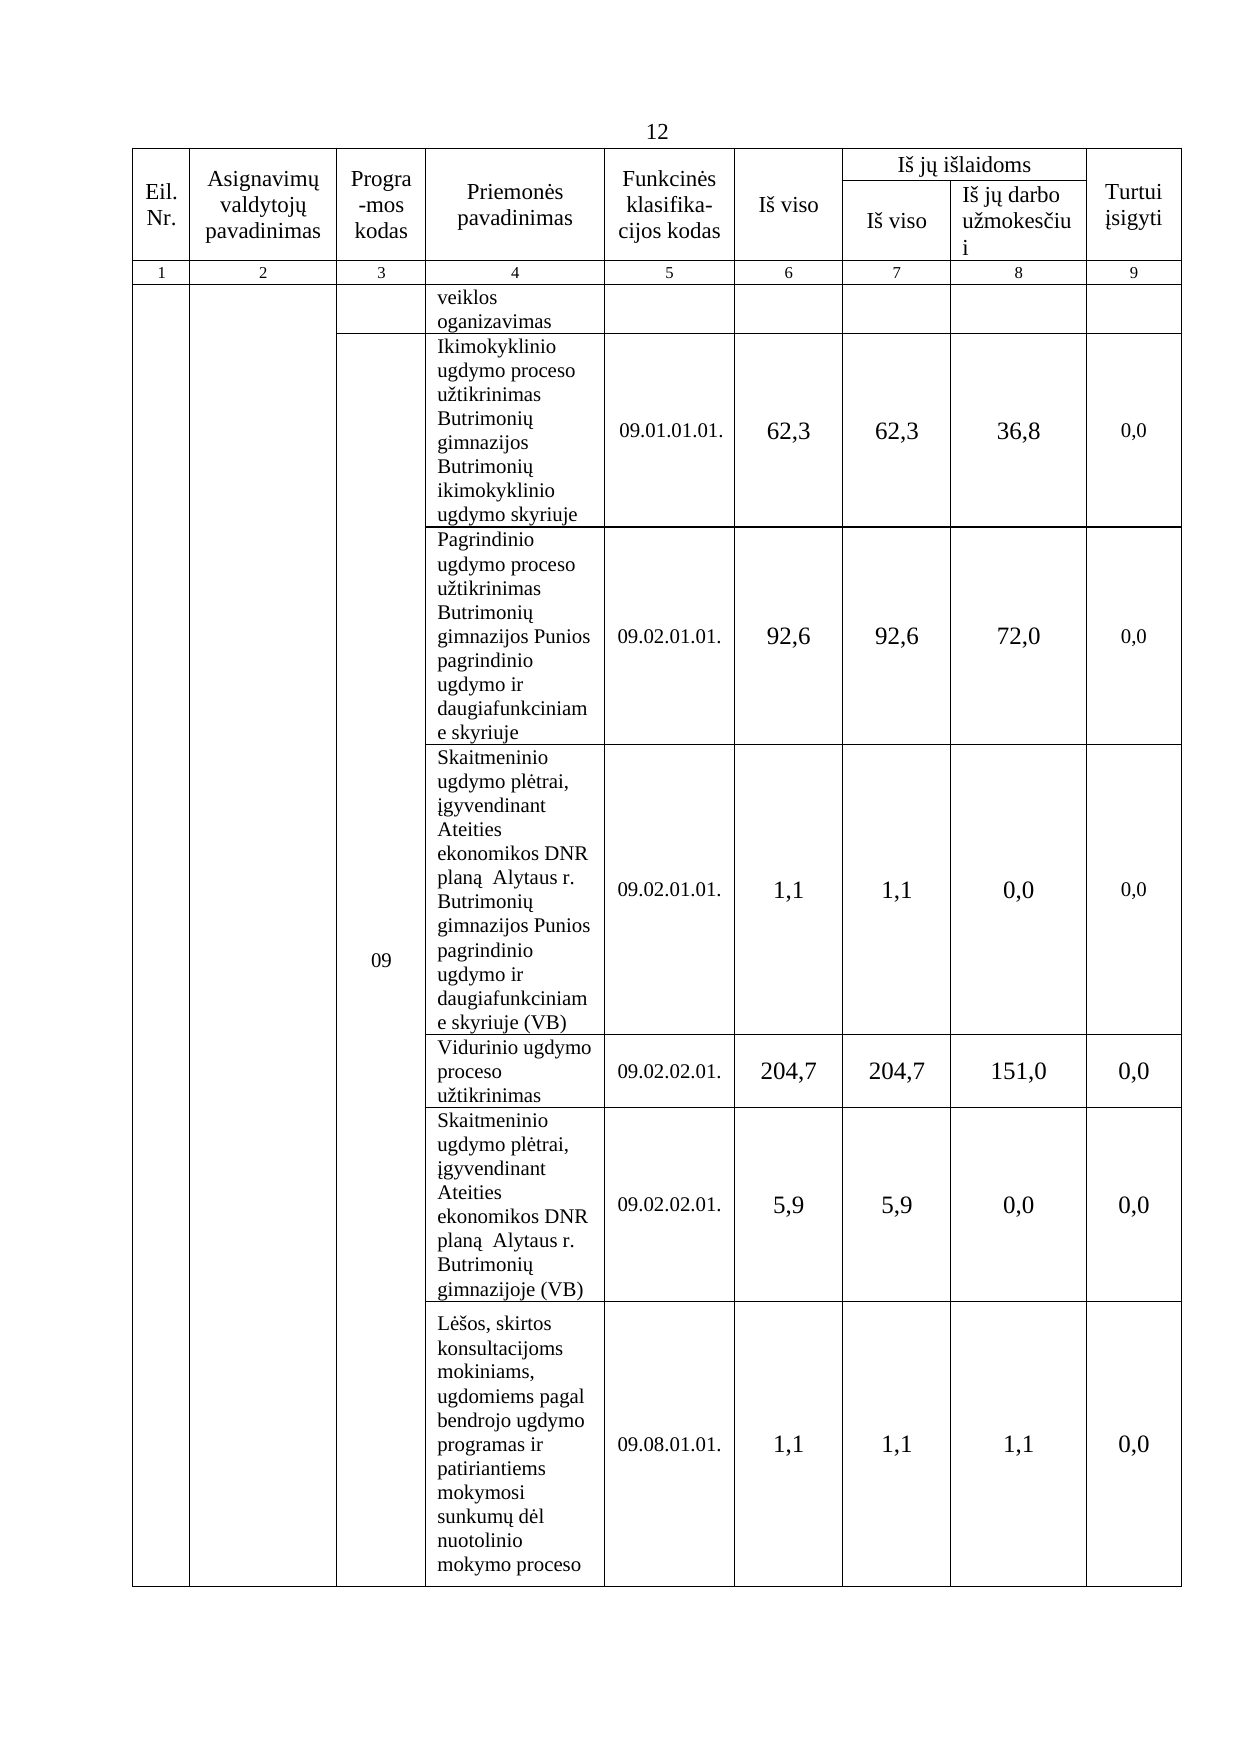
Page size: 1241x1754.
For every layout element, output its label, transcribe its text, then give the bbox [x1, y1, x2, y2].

table_cell 1 [133, 261, 189, 284]
table_cell 2 [190, 261, 336, 284]
table_cell 92,6 [843, 528, 950, 744]
table_cell [843, 285, 950, 333]
table_cell [605, 285, 734, 333]
table_cell [133, 285, 189, 1586]
table_cell 7 [843, 261, 950, 284]
table_cell Lėšos, skirtos konsultacijoms mokiniams, ugdomiems pagal bendrojo ugdymo programas ir patiriantiems mokymosi sunkumų dėl nuotolinio mokymo proceso [426, 1302, 604, 1586]
table_cell 0,0 [1087, 1302, 1181, 1586]
table_header Iš viso [735, 149, 842, 260]
table_cell 0,0 [951, 1108, 1086, 1301]
table_cell Skaitmeninio ugdymo plėtrai, įgyvendinant Ateities ekonomikos DNR planą Alytaus r. Butrimonių gimnazijos Punios pagrindinio ugdymo ir daugiafunkciniame skyriuje (VB) [426, 745, 604, 1034]
table_cell 72,0 [951, 528, 1086, 744]
table_cell 8 [951, 261, 1086, 284]
table_cell 09.02.02.01. [605, 1108, 734, 1301]
table_cell 62,3 [843, 334, 950, 526]
table_cell 5,9 [843, 1108, 950, 1301]
table_cell 9 [1087, 261, 1181, 284]
table_header Eil. Nr. [133, 149, 189, 260]
table_cell 92,6 [735, 528, 842, 744]
table_header Priemonės pavadinimas [426, 149, 604, 260]
table_cell Pagrindinio ugdymo proceso užtikrinimas Butrimonių gimnazijos Punios pagrindinio ugdymo ir daugiafunkciniame skyriuje [426, 528, 604, 744]
table_header Turtui įsigyti [1087, 149, 1181, 260]
table_cell 09.08.01.01. [605, 1302, 734, 1586]
table_cell 1,1 [735, 745, 842, 1034]
table_header Funkcinės klasifika-cijos kodas [605, 149, 734, 260]
table_header Iš jų išlaidoms [843, 149, 1086, 180]
table_cell 1,1 [735, 1302, 842, 1586]
table_cell 0,0 [1087, 745, 1181, 1034]
table_cell [735, 285, 842, 333]
table_cell veiklos oganizavimas [426, 285, 604, 333]
table_cell 09.02.02.01. [605, 1035, 734, 1107]
table_cell 204,7 [843, 1035, 950, 1107]
table_cell [951, 285, 1086, 333]
table_cell Iš viso [843, 181, 950, 260]
table_cell 09.01.01.01. [605, 334, 734, 526]
table_cell 5 [605, 261, 734, 284]
table_cell 204,7 [735, 1035, 842, 1107]
table_cell 09 [337, 334, 425, 1586]
table_cell 1,1 [843, 1302, 950, 1586]
table_cell Skaitmeninio ugdymo plėtrai, įgyvendinant Ateities ekonomikos DNR planą Alytaus r. Butrimonių gimnazijoje (VB) [426, 1108, 604, 1301]
table_cell Ikimokyklinio ugdymo proceso užtikrinimas Butrimonių gimnazijos Butrimonių ikimokyklinio ugdymo skyriuje [426, 334, 604, 526]
table_cell 09.02.01.01. [605, 745, 734, 1034]
table_cell 1,1 [843, 745, 950, 1034]
table_cell 3 [337, 261, 425, 284]
table_cell 5,9 [735, 1108, 842, 1301]
table_cell 6 [735, 261, 842, 284]
table_cell 0,0 [1087, 1108, 1181, 1301]
table_cell 1,1 [951, 1302, 1086, 1586]
table_cell 0,0 [1087, 1035, 1181, 1107]
table_cell [1087, 285, 1181, 333]
table_cell 0,0 [951, 745, 1086, 1034]
table_cell Vidurinio ugdymo proceso užtikrinimas [426, 1035, 604, 1107]
table_header Progra-mos kodas [337, 149, 425, 260]
table_cell 09.02.01.01. [605, 528, 734, 744]
table_header Asignavimų valdytojų pavadinimas [190, 149, 336, 260]
table_cell 4 [426, 261, 604, 284]
table_cell [190, 285, 336, 1586]
table_cell Iš jų darbo užmokesčiui [951, 181, 1086, 260]
table_cell 0,0 [1087, 528, 1181, 744]
table_cell 0,0 [1087, 334, 1181, 526]
table_cell 62,3 [735, 334, 842, 526]
table_cell [337, 285, 425, 333]
table_cell 36,8 [951, 334, 1086, 526]
table_cell 151,0 [951, 1035, 1086, 1107]
